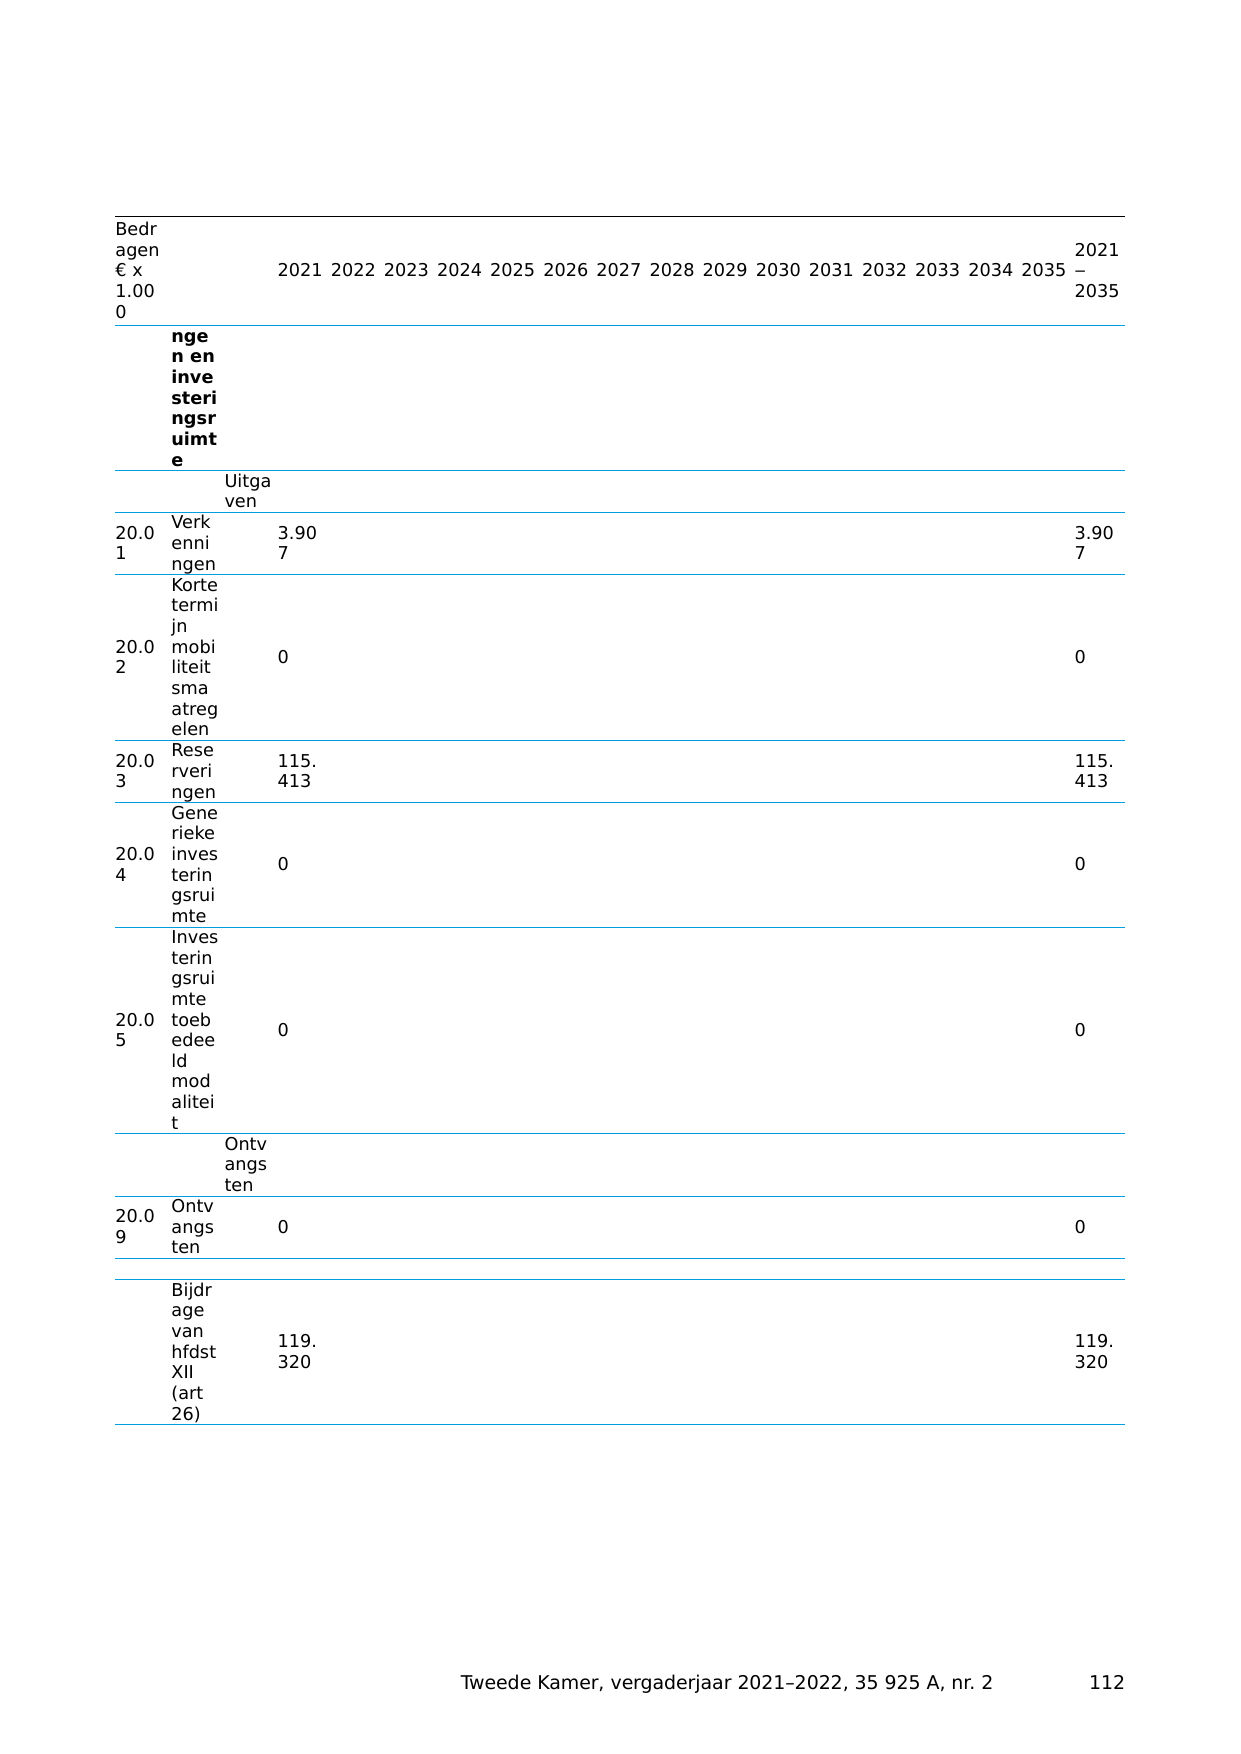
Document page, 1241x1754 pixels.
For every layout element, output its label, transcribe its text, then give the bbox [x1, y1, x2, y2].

table_cell [912, 928, 965, 1133]
table_cell [912, 1197, 965, 1258]
table_cell 2023 [381, 217, 434, 325]
table_cell [806, 326, 859, 470]
table_cell [753, 1197, 806, 1258]
table_cell [859, 1197, 912, 1258]
table_cell [381, 741, 434, 802]
table_cell [965, 928, 1018, 1133]
table_cell [328, 471, 381, 512]
table_cell [753, 1280, 806, 1424]
table_cell [487, 326, 540, 470]
table_cell [540, 575, 593, 740]
table_cell [806, 1197, 859, 1258]
table_cell [168, 217, 221, 325]
table_cell 3.907 [1071, 513, 1125, 574]
table_cell [965, 326, 1018, 470]
table_cell [221, 1280, 274, 1424]
table_cell [965, 1134, 1018, 1196]
table_cell [221, 326, 274, 470]
table_cell [593, 575, 646, 740]
table_cell [328, 741, 381, 802]
table_cell Generieke investeringsruimte [168, 803, 221, 926]
table_cell [434, 1197, 487, 1258]
table_cell [328, 575, 381, 740]
table_cell [540, 513, 593, 574]
table_cell [912, 803, 965, 926]
table_cell [912, 471, 965, 512]
table_cell [646, 1280, 699, 1424]
table_cell [859, 326, 912, 470]
table_cell [1018, 471, 1071, 512]
table_cell [965, 513, 1018, 574]
table_cell [434, 1259, 487, 1279]
table_cell [965, 471, 1018, 512]
table_cell [965, 1280, 1018, 1424]
table_cell [965, 575, 1018, 740]
table_cell [700, 803, 753, 926]
table_cell [965, 741, 1018, 802]
table_cell [646, 803, 699, 926]
table_cell 20.05 [115, 928, 168, 1133]
table_cell Ontvangsten [168, 1197, 221, 1258]
table_cell [434, 575, 487, 740]
table_cell [168, 1134, 221, 1196]
table_cell [646, 471, 699, 512]
table_cell 0 [1071, 928, 1125, 1133]
table_cell [275, 326, 328, 470]
table_cell [168, 471, 221, 512]
table_cell [700, 1280, 753, 1424]
table_cell 0 [275, 928, 328, 1133]
table_cell 2022 [328, 217, 381, 325]
table_cell 2030 [753, 217, 806, 325]
table_cell 0 [1071, 1197, 1125, 1258]
table_cell [700, 928, 753, 1133]
table_cell [646, 575, 699, 740]
table_cell [753, 928, 806, 1133]
table_cell [434, 513, 487, 574]
table_cell 2034 [965, 217, 1018, 325]
table_cell [593, 1134, 646, 1196]
table_cell [912, 326, 965, 470]
table_cell [806, 1280, 859, 1424]
table_cell [328, 803, 381, 926]
table_cell [593, 471, 646, 512]
table_cell [1071, 326, 1125, 470]
table_cell [753, 513, 806, 574]
table_cell [381, 1134, 434, 1196]
table_cell Verkenningen [168, 513, 221, 574]
table_header Tabel 80 Voeding van het Mobiliteitsfonds [115, 191, 1125, 216]
table_cell [806, 1259, 859, 1279]
table_cell [221, 513, 274, 574]
table_cell Ontvangsten [221, 1134, 274, 1196]
table_cell [221, 803, 274, 926]
table_cell 119.320 [275, 1280, 328, 1424]
table_cell [646, 326, 699, 470]
table_cell [221, 741, 274, 802]
table_cell [806, 741, 859, 802]
table_cell [540, 1134, 593, 1196]
table_cell [912, 1259, 965, 1279]
table_cell [859, 928, 912, 1133]
table_cell [381, 928, 434, 1133]
table_cell [965, 803, 1018, 926]
table_cell [912, 1134, 965, 1196]
table_cell [381, 326, 434, 470]
table_cell [328, 326, 381, 470]
table_cell 20.02 [115, 575, 168, 740]
table_cell [434, 803, 487, 926]
table_cell [275, 1259, 328, 1279]
table_cell [646, 1134, 699, 1196]
table_cell 2031 [806, 217, 859, 325]
table_cell [859, 803, 912, 926]
table_cell [168, 1259, 221, 1279]
table_cell [859, 1134, 912, 1196]
table_cell Korte termijn mobiliteitsmaatregelen [168, 575, 221, 740]
table_cell [700, 471, 753, 512]
table_cell 2032 [859, 217, 912, 325]
table_cell [593, 803, 646, 926]
table_cell [381, 1259, 434, 1279]
table_cell [1018, 1280, 1071, 1424]
table_cell [328, 1280, 381, 1424]
table_cell [381, 575, 434, 740]
table_cell [1018, 575, 1071, 740]
table_cell [487, 513, 540, 574]
table_cell [487, 575, 540, 740]
table_cell 2033 [912, 217, 965, 325]
table_cell 2021 ‒ 2035 [1071, 217, 1125, 325]
table_cell 2026 [540, 217, 593, 325]
table_cell 2029 [700, 217, 753, 325]
table_cell [275, 1134, 328, 1196]
table_cell 20.01 [115, 513, 168, 574]
table_cell [806, 513, 859, 574]
table_cell [753, 1259, 806, 1279]
table_cell 115.413 [1071, 741, 1125, 802]
table_cell [221, 217, 274, 325]
table_cell [487, 1280, 540, 1424]
table_cell 0 [1071, 803, 1125, 926]
table_cell [487, 928, 540, 1133]
table_cell [646, 928, 699, 1133]
table_cell [700, 513, 753, 574]
table_cell Bedragen € x 1.000 [115, 217, 168, 325]
table_cell [487, 1134, 540, 1196]
table_cell 2025 [487, 217, 540, 325]
table_cell [540, 1280, 593, 1424]
table_cell [540, 471, 593, 512]
table_cell 2028 [646, 217, 699, 325]
table_cell [753, 471, 806, 512]
table_cell [859, 513, 912, 574]
table_cell [912, 513, 965, 574]
table_cell [434, 1280, 487, 1424]
table_cell [275, 471, 328, 512]
table_cell [806, 928, 859, 1133]
table_cell Bijdrage van hfdst XII (art 26) [168, 1280, 221, 1424]
table_cell [859, 1259, 912, 1279]
table_cell [434, 326, 487, 470]
table_cell [115, 471, 168, 512]
table_cell [540, 928, 593, 1133]
table_cell [1018, 803, 1071, 926]
table_cell [859, 741, 912, 802]
table_cell Investeringsruimte toebedeeld modaliteit [168, 928, 221, 1133]
table_cell [753, 1134, 806, 1196]
table_cell [540, 326, 593, 470]
table_cell [859, 575, 912, 740]
table_cell [593, 1197, 646, 1258]
table_cell [381, 1197, 434, 1258]
table_cell [753, 741, 806, 802]
table_cell [381, 803, 434, 926]
table_cell [328, 1134, 381, 1196]
table_cell [221, 575, 274, 740]
table_cell [115, 1280, 168, 1424]
table_cell 0 [1071, 575, 1125, 740]
table_cell [221, 928, 274, 1133]
table_cell 3.907 [275, 513, 328, 574]
table_cell [434, 741, 487, 802]
table_cell [965, 1259, 1018, 1279]
table_cell [487, 471, 540, 512]
table_cell 119.320 [1071, 1280, 1125, 1424]
table_cell [540, 1197, 593, 1258]
table_cell [1018, 928, 1071, 1133]
table_cell 115.413 [275, 741, 328, 802]
table_cell [806, 803, 859, 926]
table_cell 20.03 [115, 741, 168, 802]
table_cell [593, 326, 646, 470]
table_cell [700, 575, 753, 740]
table_cell [540, 1259, 593, 1279]
table_cell [381, 513, 434, 574]
table_cell [1071, 471, 1125, 512]
table_cell 20.09 [115, 1197, 168, 1258]
table_cell [434, 471, 487, 512]
table_cell [593, 1280, 646, 1424]
table_cell 2024 [434, 217, 487, 325]
table_cell [593, 1259, 646, 1279]
table_cell [328, 1197, 381, 1258]
table_cell [381, 471, 434, 512]
table_cell [434, 928, 487, 1133]
table_cell [753, 803, 806, 926]
table_cell [487, 741, 540, 802]
table_cell [115, 326, 168, 470]
table_cell [221, 1197, 274, 1258]
table_cell [1018, 741, 1071, 802]
table_cell [115, 1134, 168, 1196]
table_cell [487, 1259, 540, 1279]
table_cell [806, 575, 859, 740]
table_cell [593, 741, 646, 802]
table_cell [328, 513, 381, 574]
table_cell [646, 741, 699, 802]
table_cell [646, 513, 699, 574]
table_cell [1018, 326, 1071, 470]
table_cell [1018, 1134, 1071, 1196]
table_cell 20.04 [115, 803, 168, 926]
table_cell [700, 741, 753, 802]
table_cell 0 [275, 575, 328, 740]
table_cell [700, 326, 753, 470]
table_cell [1071, 1259, 1125, 1279]
table_cell [115, 1259, 168, 1279]
table_cell [700, 1134, 753, 1196]
table_cell [381, 1280, 434, 1424]
table_cell [328, 928, 381, 1133]
table_cell [1018, 513, 1071, 574]
table_cell Reserveringen [168, 741, 221, 802]
table_cell 2035 [1018, 217, 1071, 325]
table_cell [912, 741, 965, 802]
table_cell [593, 928, 646, 1133]
table_cell [965, 1197, 1018, 1258]
table_cell [221, 1259, 274, 1279]
table_cell [1018, 1259, 1071, 1279]
table_cell [593, 513, 646, 574]
table_cell [1071, 1134, 1125, 1196]
table_cell [1018, 1197, 1071, 1258]
table_cell [912, 575, 965, 740]
table_cell [487, 1197, 540, 1258]
table_cell [487, 803, 540, 926]
table_cell Uitgaven [221, 471, 274, 512]
table_cell 0 [275, 1197, 328, 1258]
table_cell [859, 471, 912, 512]
table_cell [806, 471, 859, 512]
table_cell 2021 [275, 217, 328, 325]
table_cell 2027 [593, 217, 646, 325]
table_cell ngen en investeringsruimte [168, 326, 221, 470]
table_cell [700, 1259, 753, 1279]
table_cell [540, 741, 593, 802]
table_cell [434, 1134, 487, 1196]
table_cell [328, 1259, 381, 1279]
table_cell [646, 1197, 699, 1258]
table_cell [859, 1280, 912, 1424]
table_cell [540, 803, 593, 926]
table_cell [753, 575, 806, 740]
table_cell [646, 1259, 699, 1279]
table_cell [700, 1197, 753, 1258]
table_cell [806, 1134, 859, 1196]
table_cell [912, 1280, 965, 1424]
table_cell [753, 326, 806, 470]
table_cell 0 [275, 803, 328, 926]
